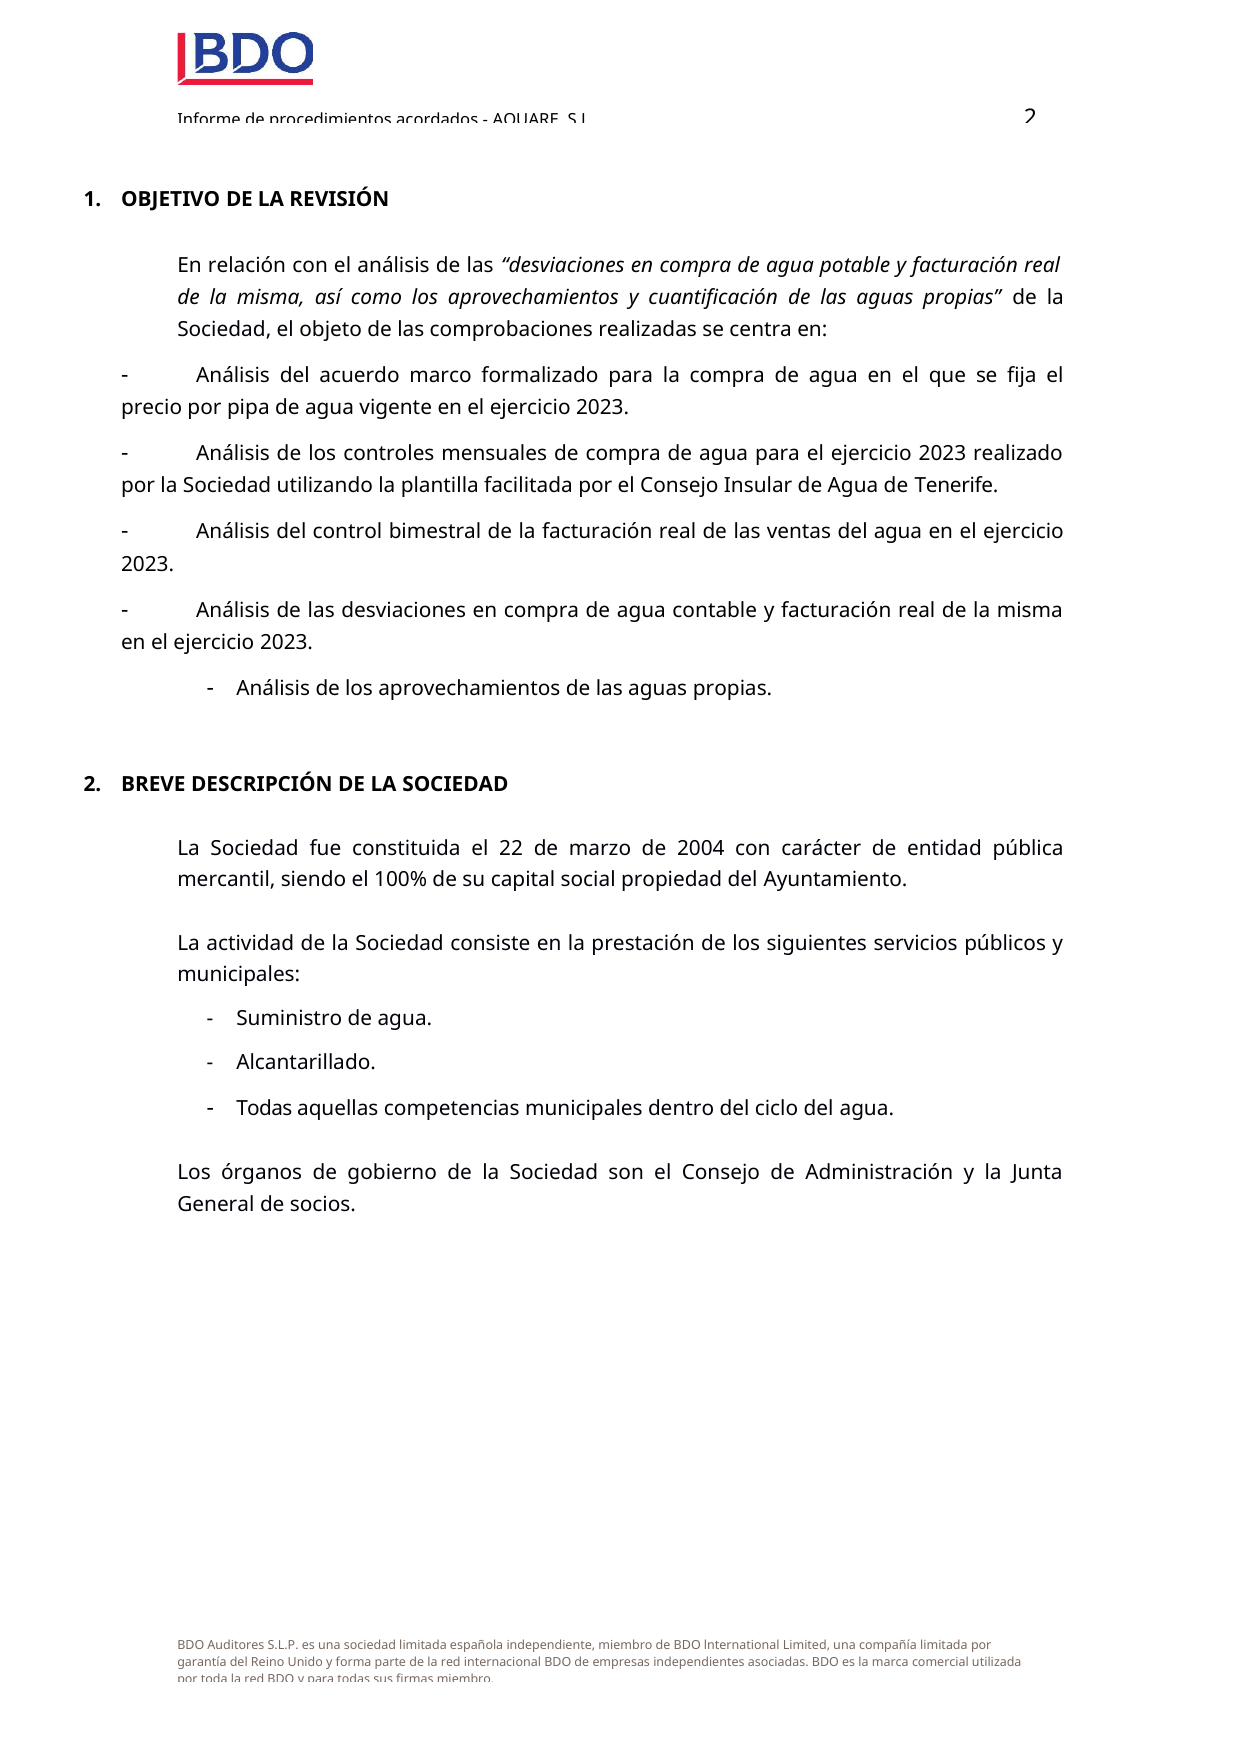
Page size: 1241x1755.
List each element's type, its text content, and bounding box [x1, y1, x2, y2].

list Alcantarillado. [206, 1047, 1120, 1075]
list Análisis de los controles mensuales de compra de agua para el ejercicio 2023 realizado por la Sociedad utilizando la plantilla facilitada por el Consejo Insular de Agua de Tenerife. [121, 436, 1064, 498]
list Análisis de los aprovechamientos de las aguas propias. [206, 671, 1120, 702]
list OBJETIVO DE LA REVISIÓN [83, 184, 1120, 212]
text La actividad de la Sociedad consiste en la prestación de los siguientes servicios públicos y municipales: [177, 928, 1064, 988]
text En relación con el análisis de las “desviaciones en compra de agua potable y facturación real de la misma, así como los aprovechamientos y cuantificación de las aguas propias” de la Sociedad, el objeto de las comprobaciones realizadas se centra en: [177, 250, 1064, 342]
list BREVE DESCRIPCIÓN DE LA SOCIEDAD [83, 769, 1120, 798]
list Todas aquellas competencias municipales dentro del ciclo del agua. [206, 1091, 1120, 1122]
list Análisis del control bimestral de la facturación real de las ventas del agua en el ejercicio 2023. [121, 514, 1064, 577]
list Análisis del acuerdo marco formalizado para la compra de agua en el que se fija el precio por pipa de agua vigente en el ejercicio 2023. [121, 357, 1064, 420]
list Suministro de agua. [206, 1003, 1120, 1032]
list Análisis de las desviaciones en compra de agua contable y facturación real de la misma en el ejercicio 2023. [121, 593, 1064, 655]
text La Sociedad fue constituida el 22 de marzo de 2004 con carácter de entidad pública mercantil, siendo el 100% de su capital social propiedad del Ayuntamiento. [177, 833, 1064, 893]
text Los órganos de gobierno de la Sociedad son el Consejo de Administración y la Junta General de socios. [177, 1157, 1064, 1217]
